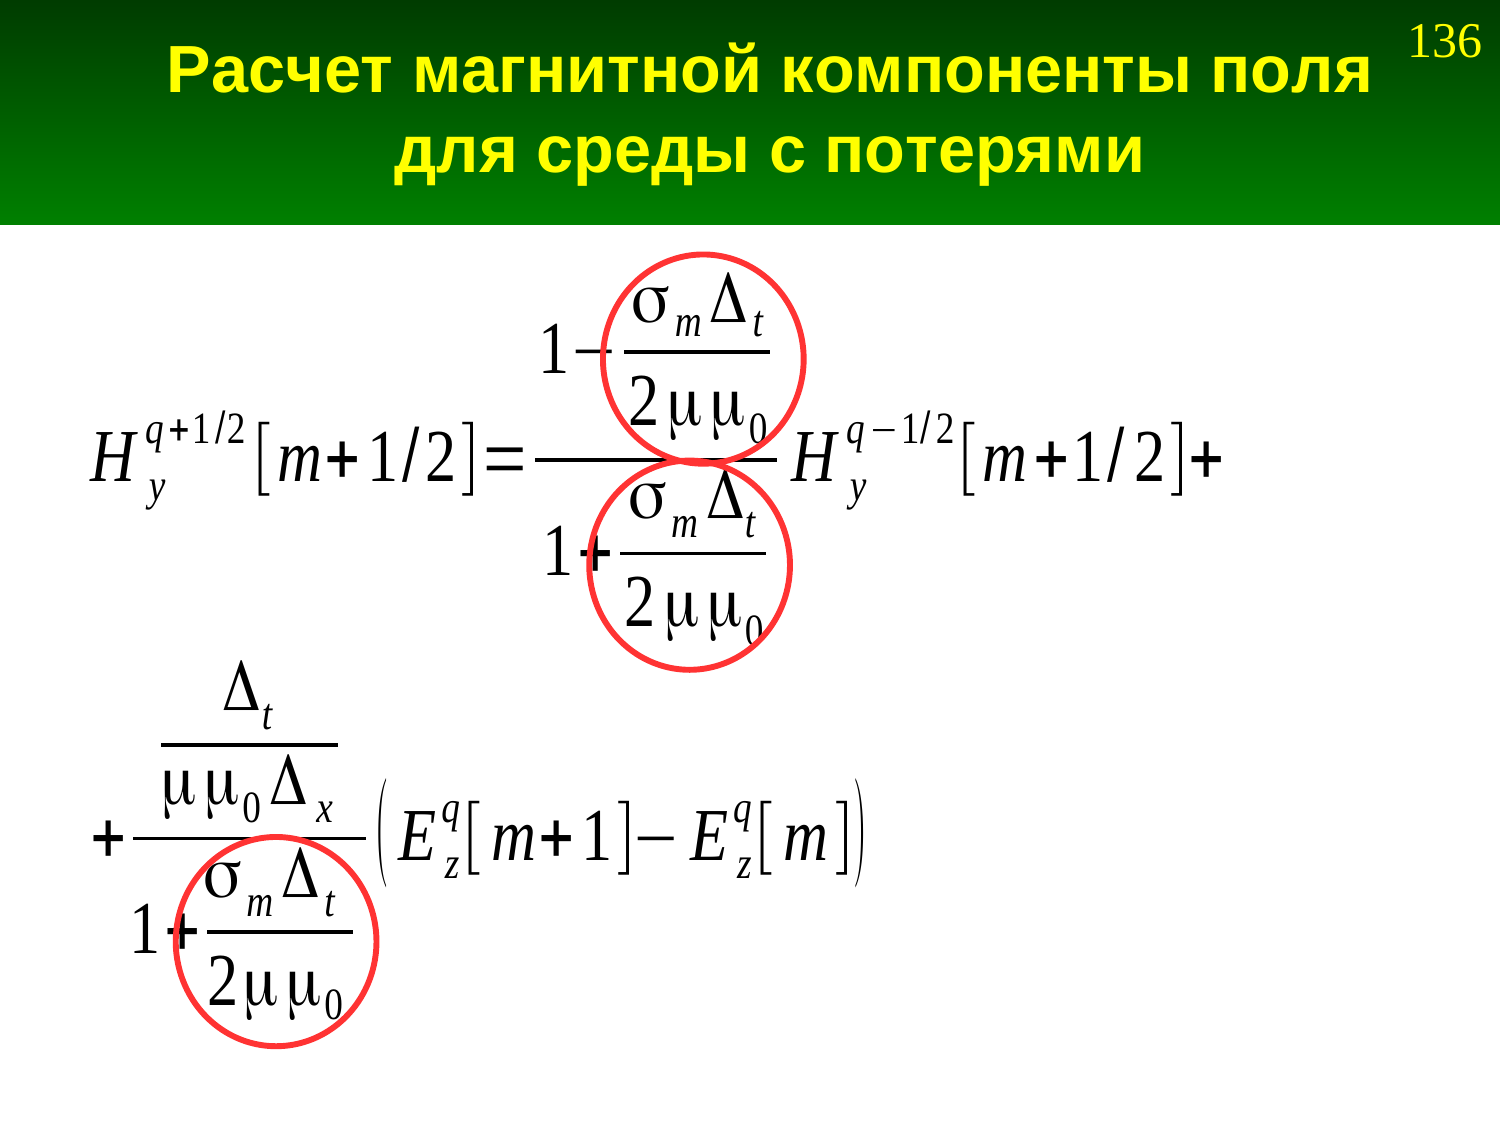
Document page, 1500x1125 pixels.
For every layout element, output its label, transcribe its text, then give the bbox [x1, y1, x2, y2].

chart [71, 266, 1244, 1032]
title Расчет магнитной компоненты поля для среды с потерями [100, 7, 1441, 204]
chart [606, 266, 800, 460]
chart [593, 465, 787, 666]
chart [179, 840, 373, 1032]
